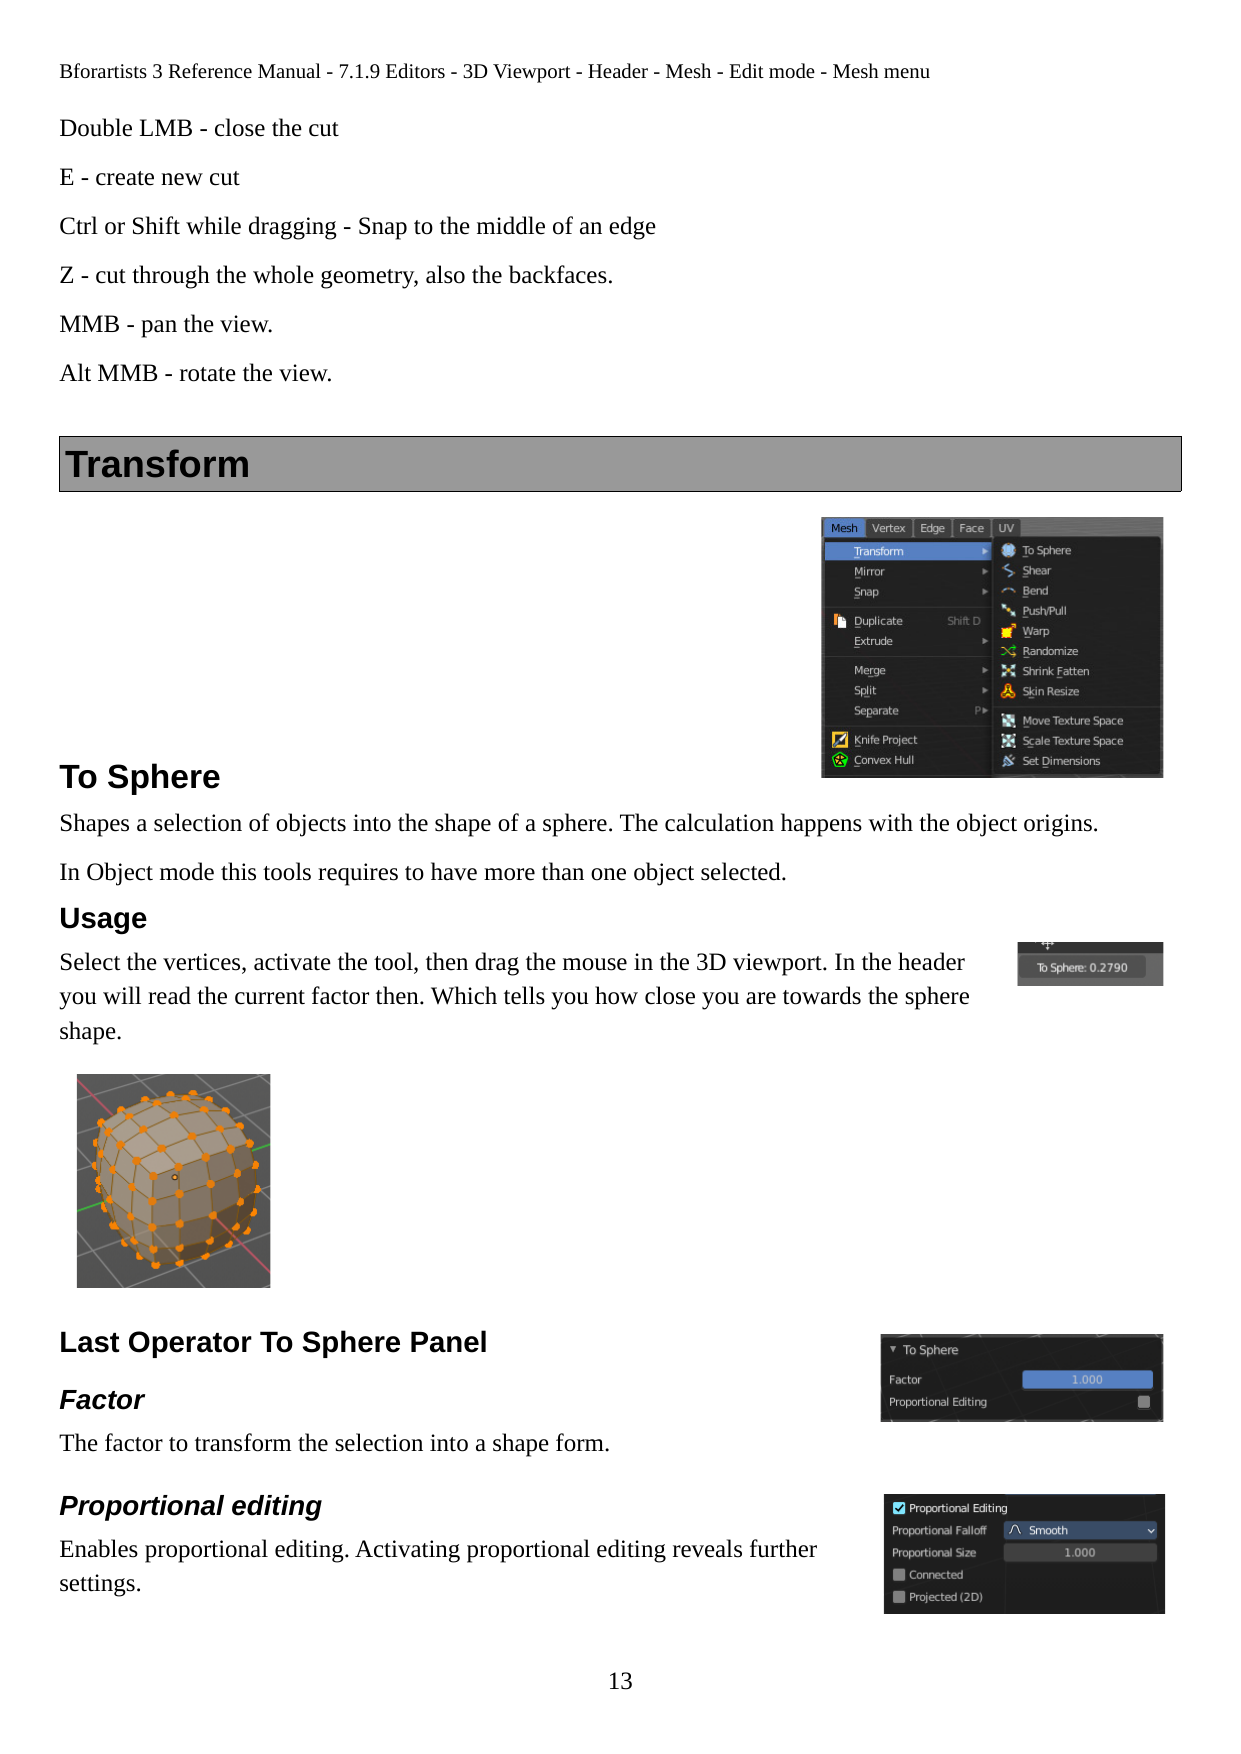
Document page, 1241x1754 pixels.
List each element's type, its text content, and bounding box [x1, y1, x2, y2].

picture [1017, 942, 1164, 986]
text Z - cut through the whole geometry, also the backfaces. [59, 260, 1181, 288]
subtitle Factor [59, 1384, 880, 1416]
text E - create new cut [59, 162, 1181, 190]
text Ctrl or Shift while dragging - Snap to the middle of an edge [59, 211, 1181, 239]
subtitle To Sphere [59, 757, 1181, 796]
text Alt MMB - rotate the view. [59, 358, 1181, 387]
text Double LMB - close the cut [59, 113, 1181, 141]
text In Object mode this tools requires to have more than one object selected. [59, 857, 1181, 886]
picture [821, 517, 1164, 778]
picture [883, 1494, 1166, 1614]
text The factor to transform the selection into a shape form. [59, 1428, 1181, 1457]
picture [880, 1334, 1164, 1422]
picture [76, 1074, 271, 1288]
text Select the vertices, activate the tool, then drag the mouse in the 3D viewport. In the header you will read the current factor then. Which tells you how close you are towards the sphere shape. [59, 947, 1181, 1045]
subtitle Last Operator To Sphere Panel [59, 1325, 1181, 1359]
subtitle Proportional editing [59, 1489, 1181, 1521]
text MMB - pan the view. [59, 309, 1181, 338]
text Enables proportional editing. Activating proportional editing reveals further settings. [59, 1534, 883, 1597]
text Shapes a selection of objects into the shape of a sphere. The calculation happens with the object origins. [59, 808, 1181, 837]
subtitle [1164, 1384, 1181, 1416]
subtitle Usage [59, 901, 1181, 934]
table_header Transform [60, 437, 1181, 491]
